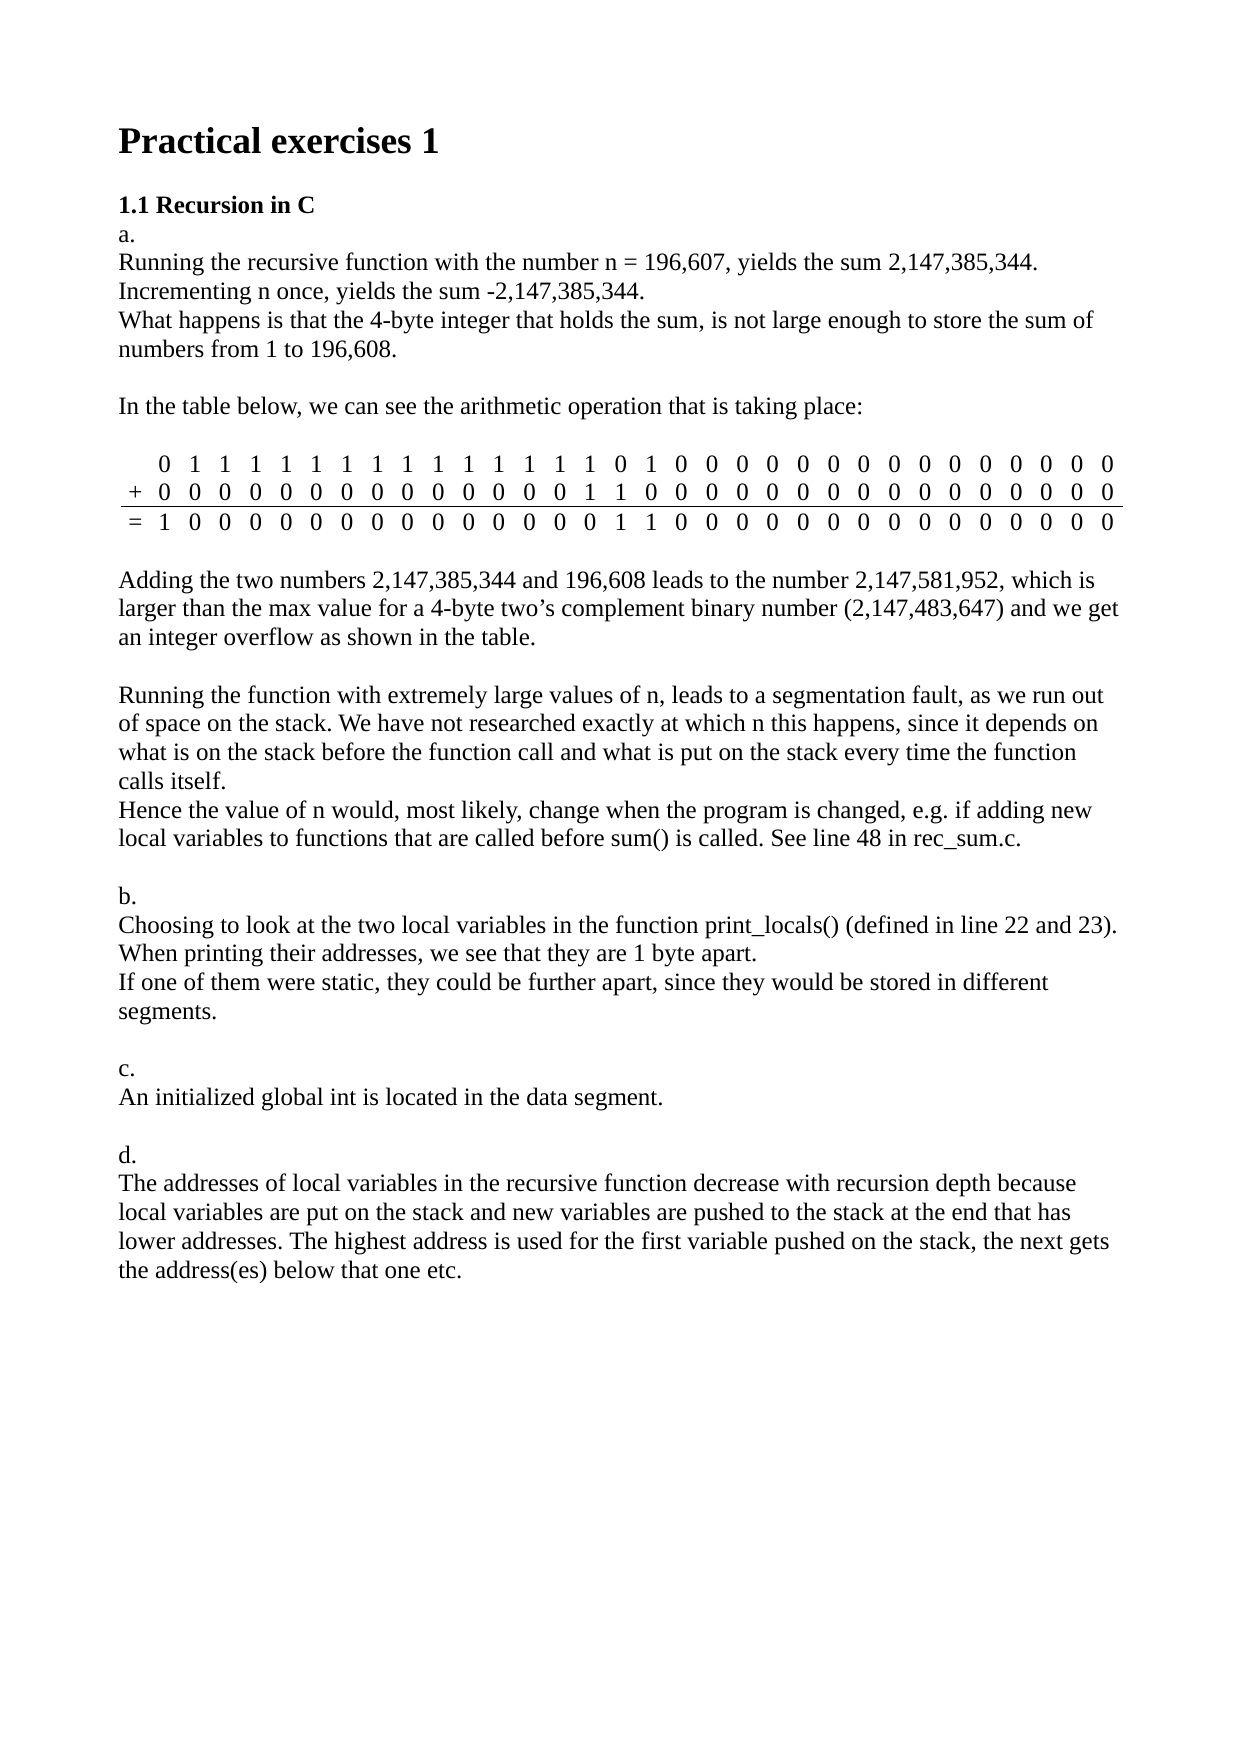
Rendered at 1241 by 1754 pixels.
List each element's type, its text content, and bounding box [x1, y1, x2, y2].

table_cell 0 [1061, 478, 1092, 506]
table_cell 0 [940, 478, 970, 506]
table_header 1 [271, 449, 301, 477]
table_header 0 [728, 449, 757, 477]
table_header 1 [545, 449, 575, 477]
table_cell 0 [666, 478, 696, 506]
text What happens is that the 4-byte integer that holds the sum, is not large enough to store the sum of numbers from 1 to 196,608. [118, 305, 1122, 362]
table_cell 0 [879, 478, 910, 506]
table_header 0 [1001, 449, 1031, 477]
table_header 1 [331, 449, 362, 477]
table_cell 0 [910, 507, 940, 536]
table_cell 0 [240, 478, 271, 506]
table_cell 0 [1001, 478, 1031, 506]
table_cell 0 [758, 507, 787, 536]
table_cell 1 [149, 507, 180, 536]
text Incrementing n once, yields the sum -2,147,385,344. [118, 276, 1122, 305]
table_cell = [121, 507, 149, 536]
text Running the function with extremely large values of n, leads to a segmentation fault, as we run out of space on the stack. We have not researched exactly at which n this happens, since it depends on what is on the stack before the function call and what is put on the stack every time the function calls itself. [118, 680, 1122, 795]
table_header 1 [240, 449, 271, 477]
table_cell 0 [514, 478, 545, 506]
table_header 0 [758, 449, 787, 477]
table_cell 1 [605, 478, 636, 506]
text 1.1 Recursion in C [118, 190, 1122, 219]
table_cell + [121, 478, 149, 506]
table_cell 1 [636, 507, 666, 536]
table_cell 0 [301, 478, 331, 506]
table_header 1 [393, 449, 422, 477]
table_cell 0 [149, 478, 180, 506]
table_cell 0 [423, 507, 454, 536]
text If one of them were static, they could be further apart, since they would be stored in different segments. [118, 967, 1122, 1025]
table_cell 0 [819, 507, 849, 536]
table_cell 0 [728, 478, 757, 506]
table_cell 0 [545, 507, 575, 536]
table_cell 0 [514, 507, 545, 536]
table_cell 1 [575, 478, 605, 506]
table_cell 0 [728, 507, 757, 536]
table_cell 0 [210, 478, 240, 506]
table_cell 0 [819, 478, 849, 506]
table_cell 0 [910, 478, 940, 506]
table_cell 0 [271, 507, 301, 536]
table_cell 0 [393, 507, 422, 536]
table_cell 0 [423, 478, 454, 506]
table_cell 0 [363, 507, 392, 536]
table_cell 0 [484, 507, 514, 536]
table_cell 0 [331, 478, 362, 506]
table_header 0 [819, 449, 849, 477]
table_header 1 [180, 449, 210, 477]
table_cell 0 [849, 507, 879, 536]
table_cell 0 [940, 507, 970, 536]
table_header 1 [636, 449, 666, 477]
table_cell 0 [363, 478, 392, 506]
table_cell 0 [454, 507, 484, 536]
table_cell 0 [1001, 507, 1031, 536]
text The addresses of local variables in the recursive function decrease with recursion depth because local variables are put on the stack and new variables are pushed to the stack at the end that has lower addresses. The highest address is used for the first variable pushed on the stack, the next gets the address(es) below that one etc. [118, 1168, 1122, 1283]
table_header 0 [605, 449, 636, 477]
text In the table below, we can see the arithmetic operation that is taking place: [118, 391, 1122, 420]
table_cell 0 [240, 507, 271, 536]
table_header 0 [666, 449, 696, 477]
text c. [118, 1053, 1122, 1082]
text d. [118, 1140, 1122, 1168]
table_header 0 [1031, 449, 1061, 477]
table_cell 0 [970, 507, 1001, 536]
table_header 0 [940, 449, 970, 477]
table_cell 0 [210, 507, 240, 536]
table_header 0 [1061, 449, 1092, 477]
table_cell 0 [180, 478, 210, 506]
table_header 0 [788, 449, 819, 477]
table_cell 0 [970, 478, 1001, 506]
text Practical exercises 1 [118, 118, 1122, 161]
table_cell 0 [696, 478, 727, 506]
table_cell 0 [849, 478, 879, 506]
text Running the recursive function with the number n = 196,607, yields the sum 2,147,385,344. [118, 247, 1122, 276]
table_header 0 [1093, 449, 1122, 477]
table_cell 0 [758, 478, 787, 506]
table_cell 0 [575, 507, 605, 536]
table_header 0 [879, 449, 910, 477]
text a. [118, 219, 1122, 247]
table_cell 0 [1093, 478, 1122, 506]
table_header 0 [149, 449, 180, 477]
table_cell 0 [666, 507, 696, 536]
text Choosing to look at the two local variables in the function print_locals() (defined in line 22 and 23). When printing their addresses, we see that they are 1 byte apart. [118, 910, 1122, 967]
table_header 0 [910, 449, 940, 477]
table_header 1 [484, 449, 514, 477]
table_header 0 [970, 449, 1001, 477]
table_cell 0 [180, 507, 210, 536]
table_cell 0 [271, 478, 301, 506]
text b. [118, 881, 1122, 910]
table_cell 0 [1093, 507, 1122, 536]
table_cell 0 [788, 478, 819, 506]
table_cell 0 [696, 507, 727, 536]
text Hence the value of n would, most likely, change when the program is changed, e.g. if adding new local variables to functions that are called before sum() is called. See line 48 in rec_sum.c. [118, 795, 1122, 852]
table_cell 0 [1031, 507, 1061, 536]
table_cell 0 [788, 507, 819, 536]
text An initialized global int is located in the data segment. [118, 1082, 1122, 1111]
table_header 0 [849, 449, 879, 477]
table_header 1 [454, 449, 484, 477]
table_header 1 [423, 449, 454, 477]
table_header 1 [514, 449, 545, 477]
table_cell 1 [605, 507, 636, 536]
table_cell 0 [454, 478, 484, 506]
table_cell 0 [331, 507, 362, 536]
table_cell 0 [879, 507, 910, 536]
table_cell 0 [1061, 507, 1092, 536]
table_header [121, 449, 149, 477]
table_header 0 [696, 449, 727, 477]
table_header 1 [210, 449, 240, 477]
table_cell 0 [545, 478, 575, 506]
table_cell 0 [636, 478, 666, 506]
table_cell 0 [484, 478, 514, 506]
table_cell 0 [301, 507, 331, 536]
table_header 1 [363, 449, 392, 477]
table_cell 0 [1031, 478, 1061, 506]
table_header 1 [575, 449, 605, 477]
text Adding the two numbers 2,147,385,344 and 196,608 leads to the number 2,147,581,952, which is larger than the max value for a 4-byte two’s complement binary number (2,147,483,647) and we get an integer overflow as shown in the table. [118, 565, 1122, 651]
table_header 1 [301, 449, 331, 477]
table_cell 0 [393, 478, 422, 506]
